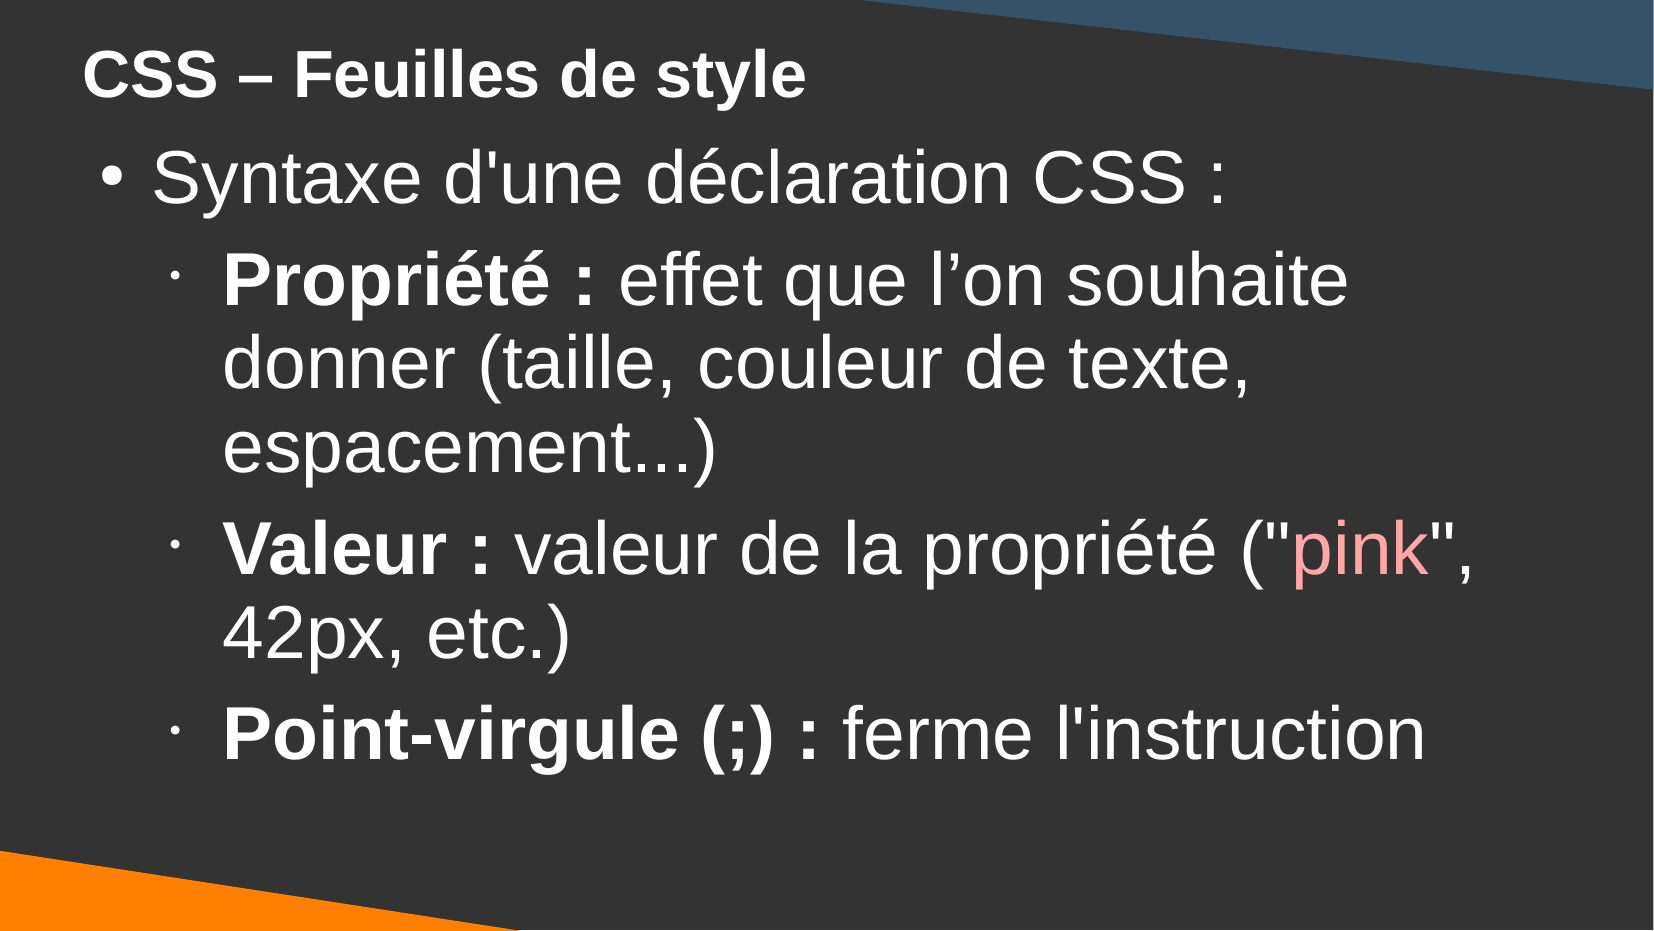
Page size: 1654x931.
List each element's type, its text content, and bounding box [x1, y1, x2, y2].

list Syntaxe d'une déclaration CSS : Propriété : effet que l’on souhaite donner (taille, couleur de texte, espacement...) Valeur : valeur de la propriété ("pink", 42px, etc.) Point-virgule (;) : ferme l'instruction [80, 135, 1605, 788]
title CSS – Feuilles de style [82, 37, 1571, 114]
text_box [859, 0, 1654, 90]
text_box [0, 850, 522, 931]
